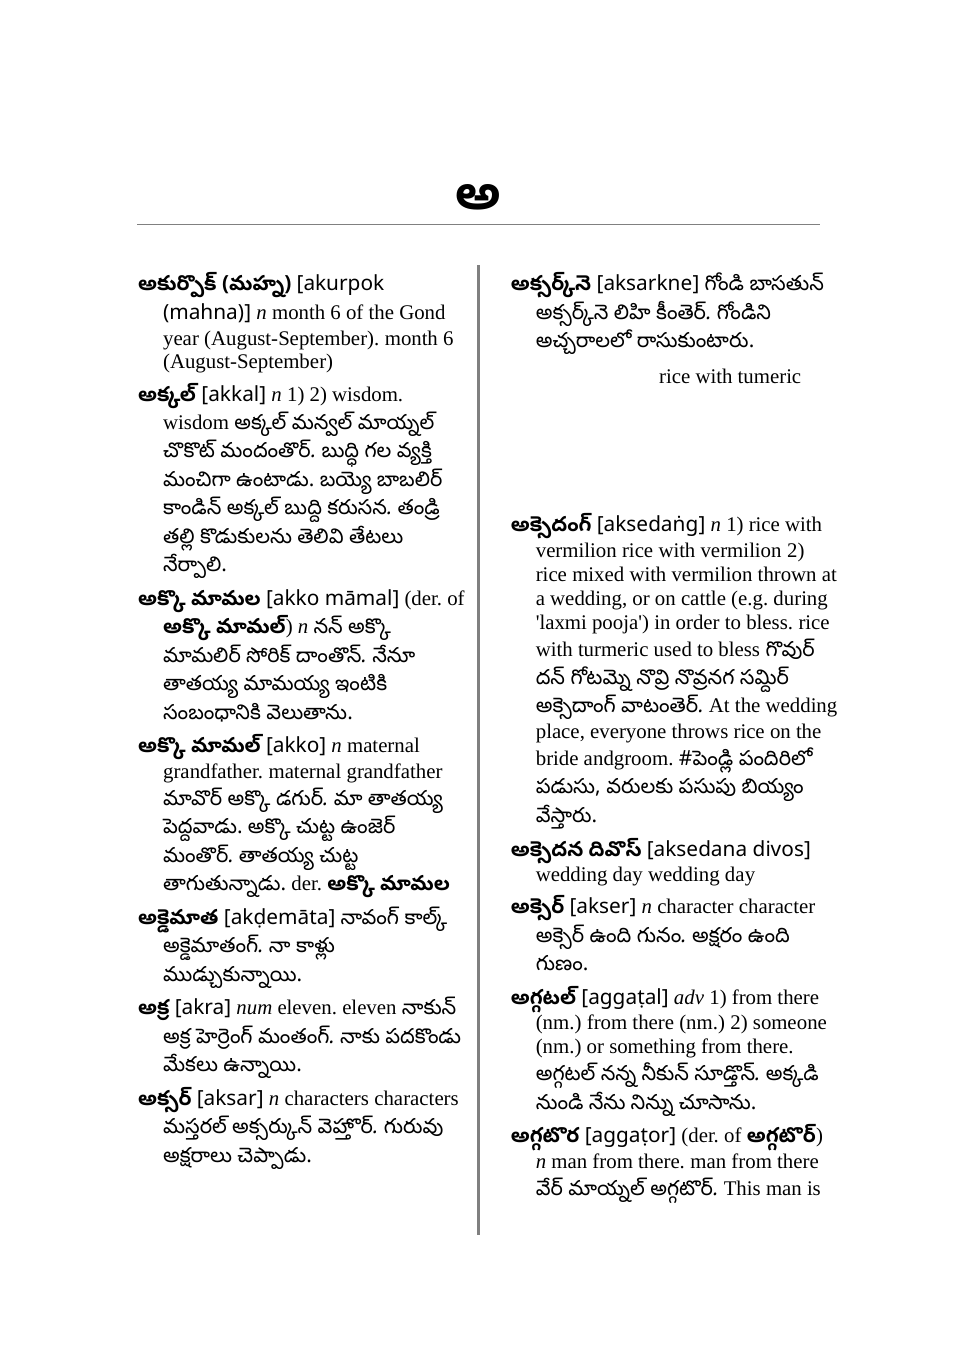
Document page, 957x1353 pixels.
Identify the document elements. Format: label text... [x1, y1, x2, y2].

text అక్సర్ [aksar] n characters characters మస్తరల్ అక్సర్కున్ వెహ్తొర్. గురువు అక్షరాలు చెప్పాడు. [119, 1080, 465, 1172]
text అకుర్పొక్ (మహ్న) [akurpok (mahna)] n month 6 of the Gond year (August-September). month 6 (August-September) [119, 266, 465, 376]
text అక్ర [akra] num eleven. eleven నాకున్ అక్ర హెర్రెంగ్ మంతంగ్. నాకు పదకొండు మేకలు ఉన్నాయి. [119, 989, 465, 1080]
text అక్సర్క్‌నె [aksarkne] గోండి బాసతున్ అక్సర్క్‌నె లిహి కీంతెర్. గోండిని అచ్చరాలలో రాసుకుంటారు. [492, 266, 837, 356]
text అక్సెర్ [akser] n character character అక్సెర్ ఉంది గునం. అక్షరం ఉంది గుణం. [492, 888, 837, 979]
text అగ్గటల్ [aggaṭal] adv 1) from there (nm.) from there (nm.) 2) someone (nm.) or something from there. అగ్గటల్ నన్న నీకున్ సూడ్తొన్. అక్కడి నుండి నేను నిన్ను చూసాను. [492, 979, 837, 1117]
text అక్కొ మామల్ [akko] n maternal grandfather. maternal grandfather మావొర్ అక్కొ డగుర్. మా తాతయ్య పెద్దవాడు. అక్కొ చుట్ట ఉంజెర్ మంతొర్. తాతయ్య చుట్ట తాగుతున్నాడు. der. అక్కొ మామల [119, 727, 465, 899]
text అక్డెమాత [akḍemāta] నావంగ్ కాల్క్ అక్డెమాతంగ్. నా కాళ్లు ముడ్చుకున్నాయి. [119, 899, 465, 989]
text rice with tumeric [623, 360, 837, 392]
text అక్సెదంగ్ [aksedaṅg] n 1) rice with vermilion rice with vermilion 2) rice mixed with vermilion thrown at a wedding, or on cattle (e.g. during 'laxmi pooja') in order to bless. rice with turmeric used to bless గొవుర్ దన్ గోటమ్నె నొవ్రి నొవ్రనగ సమ్దిర్ అక్సెదాంగ్ వాటంతెర్. At the wedding place, everyone throws rice on the bride andgroom. #పెండ్లి పందిరిలో పడుసు, వరులకు పసుపు బియ్యం వేస్తారు. [492, 356, 838, 831]
text అ [137, 156, 820, 224]
text అక్కల్ [akkal] n 1) 2) wisdom. wisdom అక్కల్ మన్వల్ మాయ్నల్ చొకొట్ మందంతొర్. బుద్ధి గల వ్యక్తి మంచిగా ఉంటాడు. బయ్యె బాబలిర్ కాండిన్ అక్కల్ బుద్ది కరుసన. తండ్రి తల్లి కొడుకులను తెలివి తేటలు నేర్పాలి. [119, 376, 465, 580]
text అగ్గటొర [aggaṭor] (der. of అగ్గటొర్) n man from there. man from there వేర్ మాయ్నల్ అగ్గటొర్. This man is [492, 1117, 837, 1206]
text అక్సెదన దివొస్ [aksedana divos] wedding day wedding day [492, 831, 837, 888]
text అక్కొ మామల [akko māmal] (der. of అక్కొ మామల్) n నన్ అక్కొ మామలిర్ సోరిక్ దాంతొన్. నేనూ తాతయ్య మామయ్య ఇంటికి సంబంధానికి వెలుతాను. [119, 580, 465, 727]
